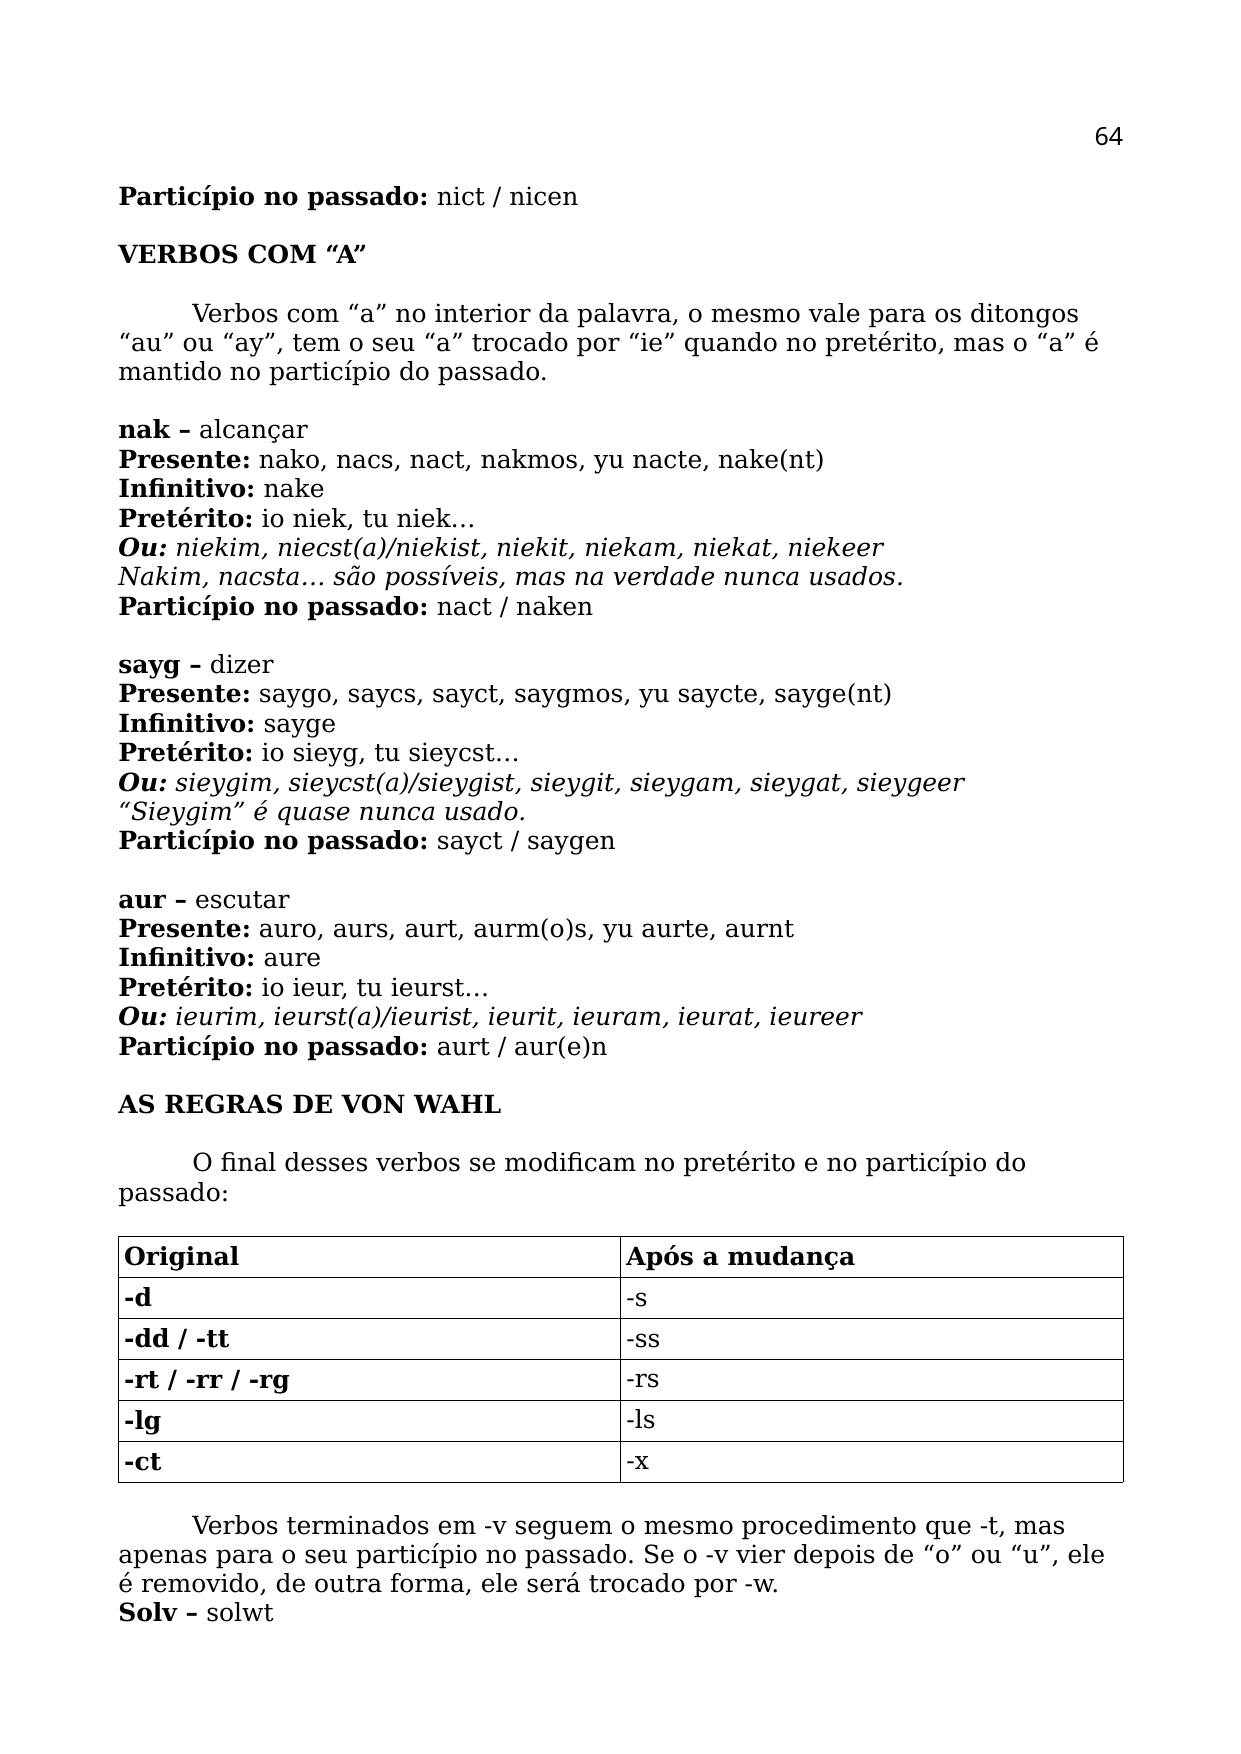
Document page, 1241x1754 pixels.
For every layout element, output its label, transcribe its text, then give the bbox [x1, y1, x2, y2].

table_cell -ct [119, 1442, 620, 1482]
table_cell -ss [621, 1319, 1123, 1359]
text Solv – solwt [118, 1598, 1123, 1628]
text Nakim, nacsta… são possíveis, mas na verdade nunca usados. [118, 562, 1123, 591]
text Particípio no passado: nact / naken [118, 591, 1123, 621]
text Presente: saygo, saycs, sayct, saygmos, yu saycte, sayge(nt) [118, 679, 1123, 709]
text “Sieygim” é quase nunca usado. [118, 797, 1123, 826]
text Verbos terminados em -v seguem o mesmo procedimento que -t, mas apenas para o seu particípio no passado. Se o -v vier depois de “o” ou “u”, ele é removido, de outra forma, ele será trocado por -w. [118, 1511, 1123, 1598]
table_header Após a mudança [621, 1237, 1123, 1277]
text Presente: auro, aurs, aurt, aurm(o)s, yu aurte, aurnt [118, 914, 1123, 943]
table_cell -s [621, 1278, 1123, 1318]
text Pretérito: io sieyg, tu sieycst… [118, 738, 1123, 767]
text Infinitivo: sayge [118, 709, 1123, 738]
text nak – alcançar [118, 415, 1123, 445]
text Particípio no passado: nict / nicen [118, 182, 1123, 211]
table_cell -lg [119, 1401, 620, 1441]
text Ou: ieurim, ieurst(a)/ieurist, ieurit, ieuram, ieurat, ieureer [118, 1002, 1123, 1031]
table_cell -x [621, 1442, 1123, 1482]
subtitle VERBOS COM “A” [118, 240, 1123, 269]
table_cell -d [119, 1278, 620, 1318]
text Presente: nako, nacs, nact, nakmos, yu nacte, nake(nt) [118, 445, 1123, 474]
table_cell -dd / -tt [119, 1319, 620, 1359]
text aur – escutar [118, 884, 1123, 914]
text Ou: niekim, niecst(a)/niekist, niekit, niekam, niekat, niekeer [118, 533, 1123, 562]
text Verbos com “a” no interior da palavra, o mesmo vale para os ditongos “au” ou “ay”, tem o seu “a” trocado por “ie” quando no pretérito, mas o “a” é mantido no particípio do passado. [118, 299, 1123, 386]
text Ou: sieygim, sieycst(a)/sieygist, sieygit, sieygam, sieygat, sieygeer [118, 767, 1123, 797]
table_cell -ls [621, 1401, 1123, 1441]
table_header Original [119, 1237, 620, 1277]
text Particípio no passado: sayct / saygen [118, 826, 1123, 855]
text Infinitivo: aure [118, 943, 1123, 973]
table_cell -rt / -rr / -rg [119, 1360, 620, 1400]
table_cell -rs [621, 1360, 1123, 1400]
text Infinitivo: nake [118, 474, 1123, 503]
text sayg – dizer [118, 650, 1123, 679]
text Pretérito: io niek, tu niek… [118, 503, 1123, 533]
text O final desses verbos se modificam no pretérito e no particípio do passado: [118, 1148, 1123, 1207]
text Pretérito: io ieur, tu ieurst… [118, 973, 1123, 1002]
subtitle AS REGRAS DE VON WAHL [118, 1090, 1123, 1119]
text Particípio no passado: aurt / aur(e)n [118, 1031, 1123, 1061]
